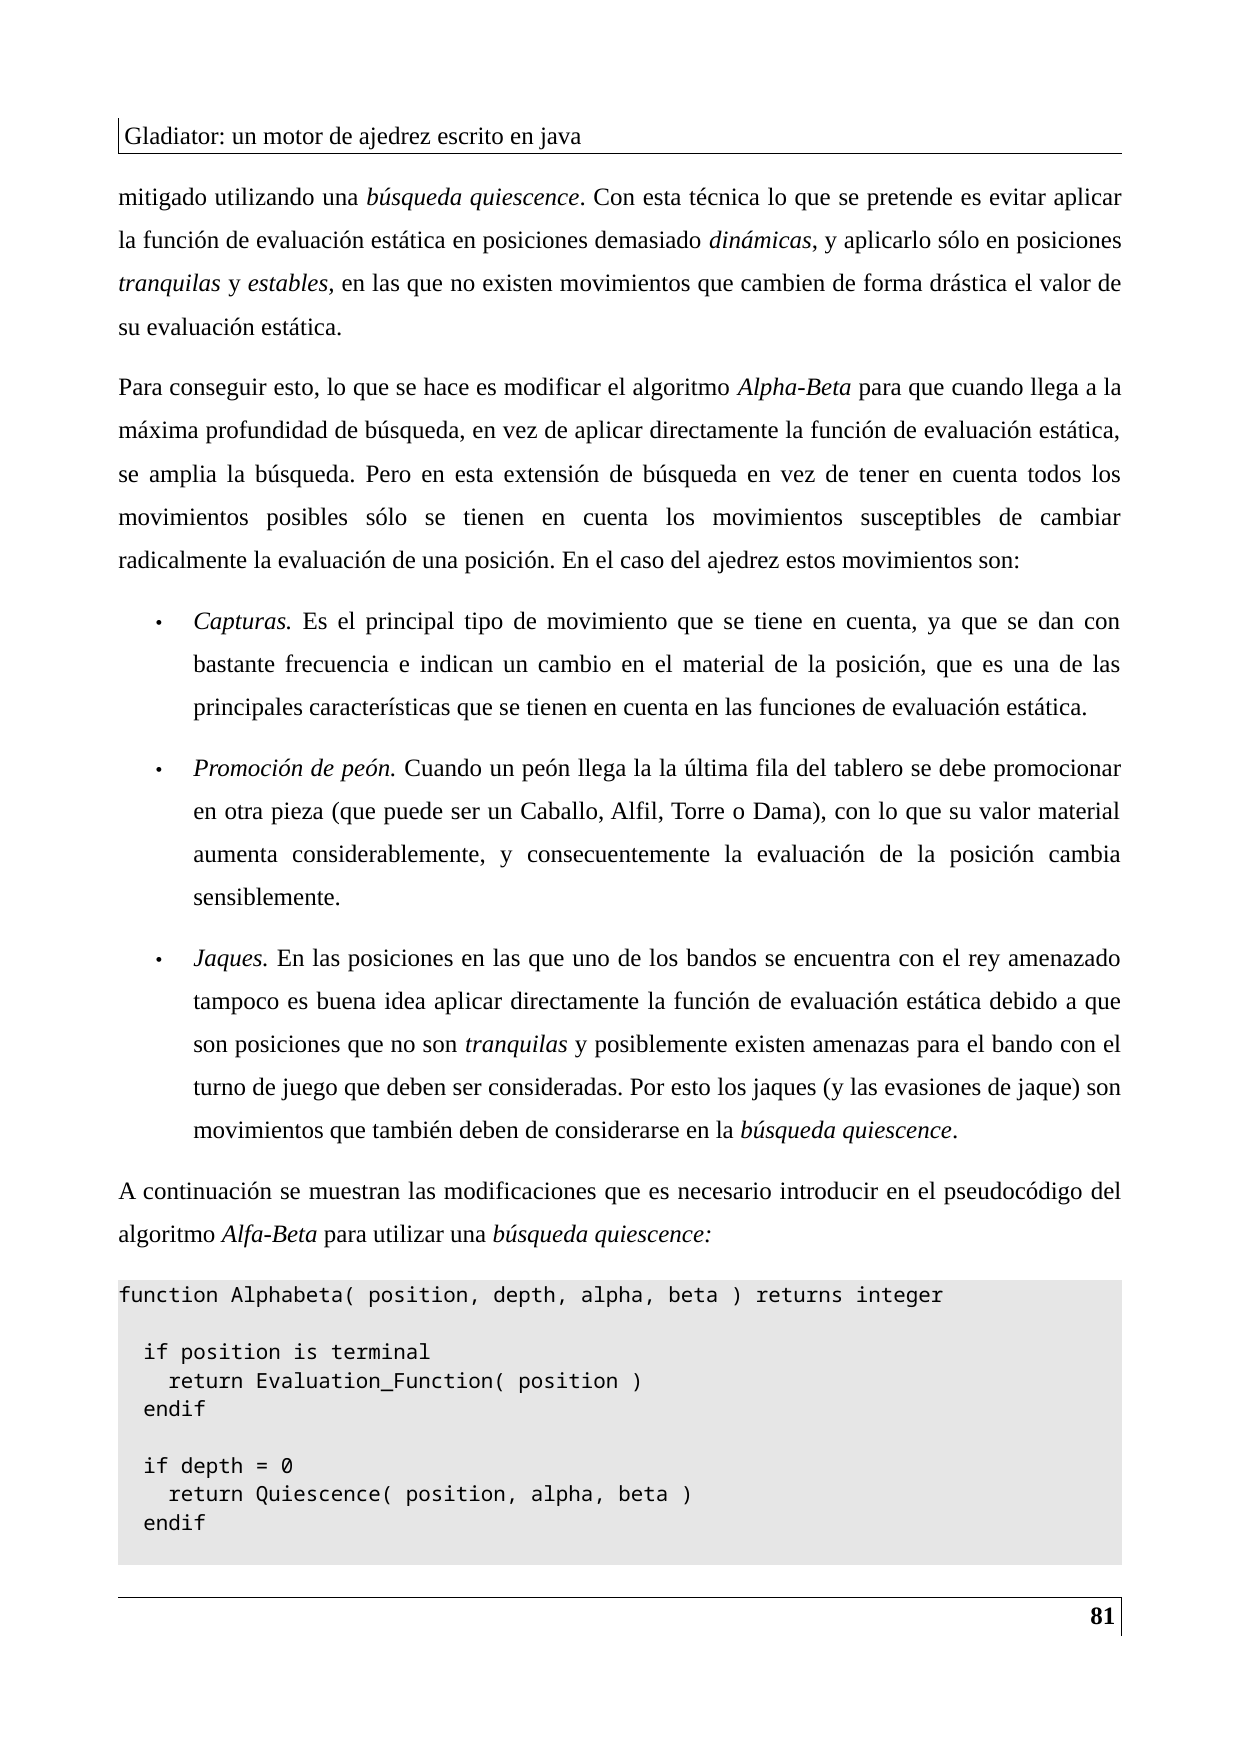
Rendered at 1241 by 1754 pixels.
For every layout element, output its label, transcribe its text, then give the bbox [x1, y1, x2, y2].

list Capturas. Es el principal tipo de movimiento que se tiene en cuenta, ya que se dan con bastante frecuencia e indican un cambio en el material de la posición, que es una de las principales características que se tienen en cuenta en las funciones de evaluación estática. [156, 606, 1122, 721]
text endif [118, 1508, 1122, 1536]
list Jaques. En las posiciones en las que uno de los bandos se encuentra con el rey amenazado tampoco es buena idea aplicar directamente la función de evaluación estática debido a que son posiciones que no son tranquilas y posiblemente existen amenazas para el bando con el turno de juego que deben ser consideradas. Por esto los jaques (y las evasiones de jaque) son movimientos que también deben de considerarse en la búsqueda quiescence. [156, 943, 1122, 1144]
text if position is terminal [118, 1337, 1122, 1366]
text mitigado utilizando una búsqueda quiescence. Con esta técnica lo que se pretende es evitar aplicar la función de evaluación estática en posiciones demasiado dinámicas, y aplicarlo sólo en posiciones tranquilas y estables, en las que no existen movimientos que cambien de forma drástica el valor de su evaluación estática. [118, 182, 1122, 340]
text endif [118, 1394, 1122, 1423]
text return Quiescence( position, alpha, beta ) [118, 1479, 1122, 1508]
text if depth = 0 [118, 1451, 1122, 1479]
list Promoción de peón. Cuando un peón llega la la última fila del tablero se debe promocionar en otra pieza (que puede ser un Caballo, Alfil, Torre o Dama), con lo que su valor material aumenta considerablemente, y consecuentemente la evaluación de la posición cambia sensiblemente. [156, 753, 1122, 911]
text A continuación se muestran las modificaciones que es necesario introducir en el pseudocódigo del algoritmo Alfa-Beta para utilizar una búsqueda quiescence: [118, 1176, 1122, 1248]
text Para conseguir esto, lo que se hace es modificar el algoritmo Alpha-Beta para que cuando llega a la máxima profundidad de búsqueda, en vez de aplicar directamente la función de evaluación estática, se amplia la búsqueda. Pero en esta extensión de búsqueda en vez de tener en cuenta todos los movimientos posibles sólo se tienen en cuenta los movimientos susceptibles de cambiar radicalmente la evaluación de una posición. En el caso del ajedrez estos movimientos son: [118, 372, 1122, 574]
text function Alphabeta( position, depth, alpha, beta ) returns integer [118, 1280, 1122, 1309]
text return Evaluation_Function( position ) [118, 1366, 1122, 1394]
